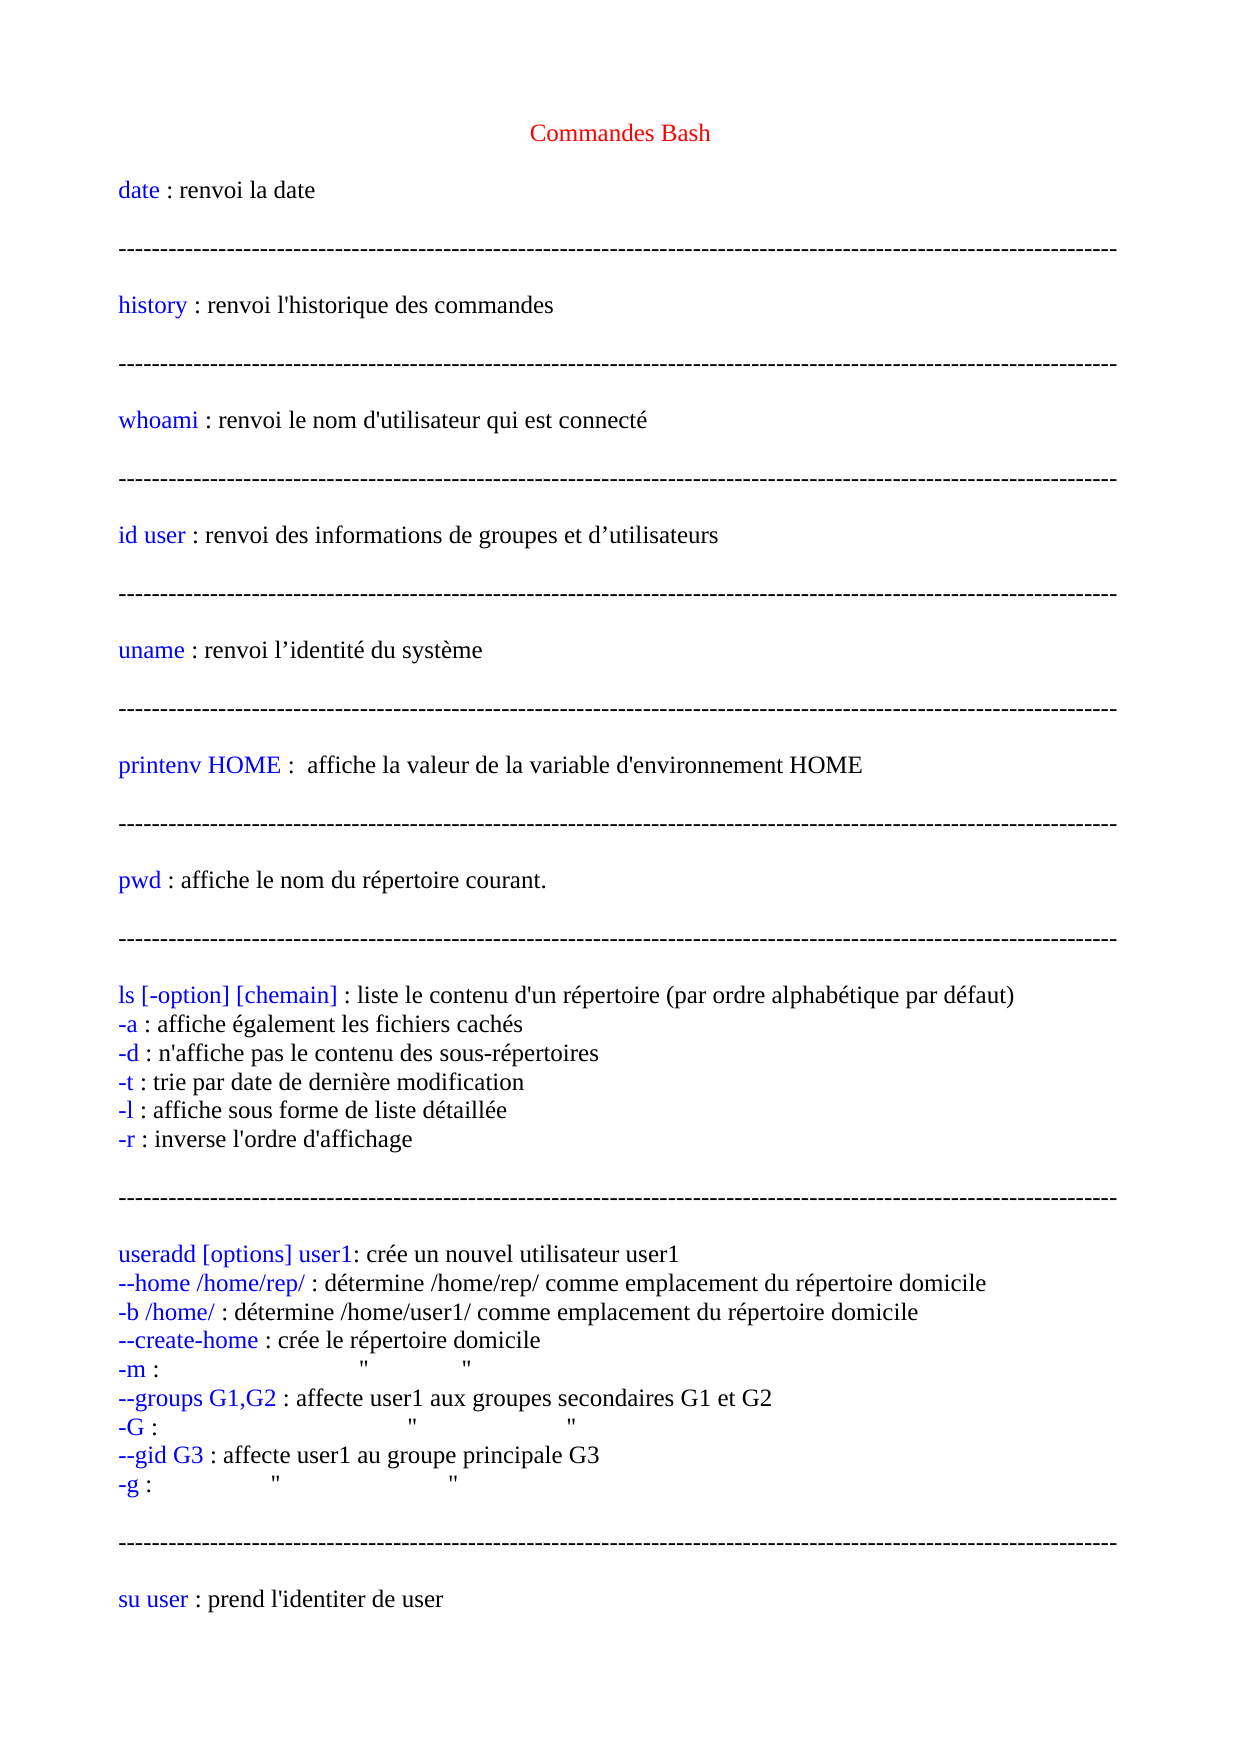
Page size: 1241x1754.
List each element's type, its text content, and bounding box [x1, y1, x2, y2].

text ------------------------------------------------------------------------------------------------------------------------ [118, 808, 1122, 837]
text -r : inverse l'ordre d'affichage [118, 1124, 1122, 1153]
text -d : n'affiche pas le contenu des sous-répertoires [118, 1038, 1122, 1067]
text ------------------------------------------------------------------------------------------------------------------------ [118, 463, 1122, 492]
text ------------------------------------------------------------------------------------------------------------------------ [118, 348, 1122, 377]
text -a : affiche également les fichiers cachés [118, 1009, 1122, 1038]
text ------------------------------------------------------------------------------------------------------------------------ [118, 578, 1122, 607]
text su user : prend l'identiter de user [118, 1584, 1122, 1613]
text --groups G1,G2 : affecte user1 aux groupes secondaires G1 et G2 [118, 1383, 1122, 1412]
text -m : '' '' [118, 1354, 1122, 1383]
text ------------------------------------------------------------------------------------------------------------------------ [118, 693, 1122, 722]
text ls [-option] [chemain] : liste le contenu d'un répertoire (par ordre alphabétique par défaut) [118, 981, 1122, 1009]
text whoami : renvoi le nom d'utilisateur qui est connecté [118, 406, 1122, 434]
text -l : affiche sous forme de liste détaillée [118, 1096, 1122, 1124]
text Commandes Bash [118, 118, 1122, 147]
text uname : renvoi l’identité du système [118, 636, 1122, 664]
text --gid G3 : affecte user1 au groupe principale G3 [118, 1441, 1122, 1469]
text ------------------------------------------------------------------------------------------------------------------------ [118, 1527, 1122, 1556]
text ------------------------------------------------------------------------------------------------------------------------ [118, 233, 1122, 262]
text ------------------------------------------------------------------------------------------------------------------------ [118, 923, 1122, 952]
text printenv HOME : affiche la valeur de la variable d'environnement HOME [118, 751, 1122, 779]
text ------------------------------------------------------------------------------------------------------------------------ [118, 1182, 1122, 1211]
text -G : '' '' [118, 1412, 1122, 1441]
text pwd : affiche le nom du répertoire courant. [118, 866, 1122, 894]
text useradd [options] user1: crée un nouvel utilisateur user1 [118, 1239, 1122, 1268]
text -t : trie par date de dernière modification [118, 1067, 1122, 1096]
text history : renvoi l'historique des commandes [118, 291, 1122, 319]
text --create-home : crée le répertoire domicile [118, 1326, 1122, 1354]
text --home /home/rep/ : détermine /home/rep/ comme emplacement du répertoire domicile [118, 1268, 1122, 1297]
text -b /home/ : détermine /home/user1/ comme emplacement du répertoire domicile [118, 1297, 1122, 1326]
text id user : renvoi des informations de groupes et d’utilisateurs [118, 521, 1122, 549]
text -g : '' '' [118, 1469, 1122, 1498]
text date : renvoi la date [118, 176, 1122, 204]
